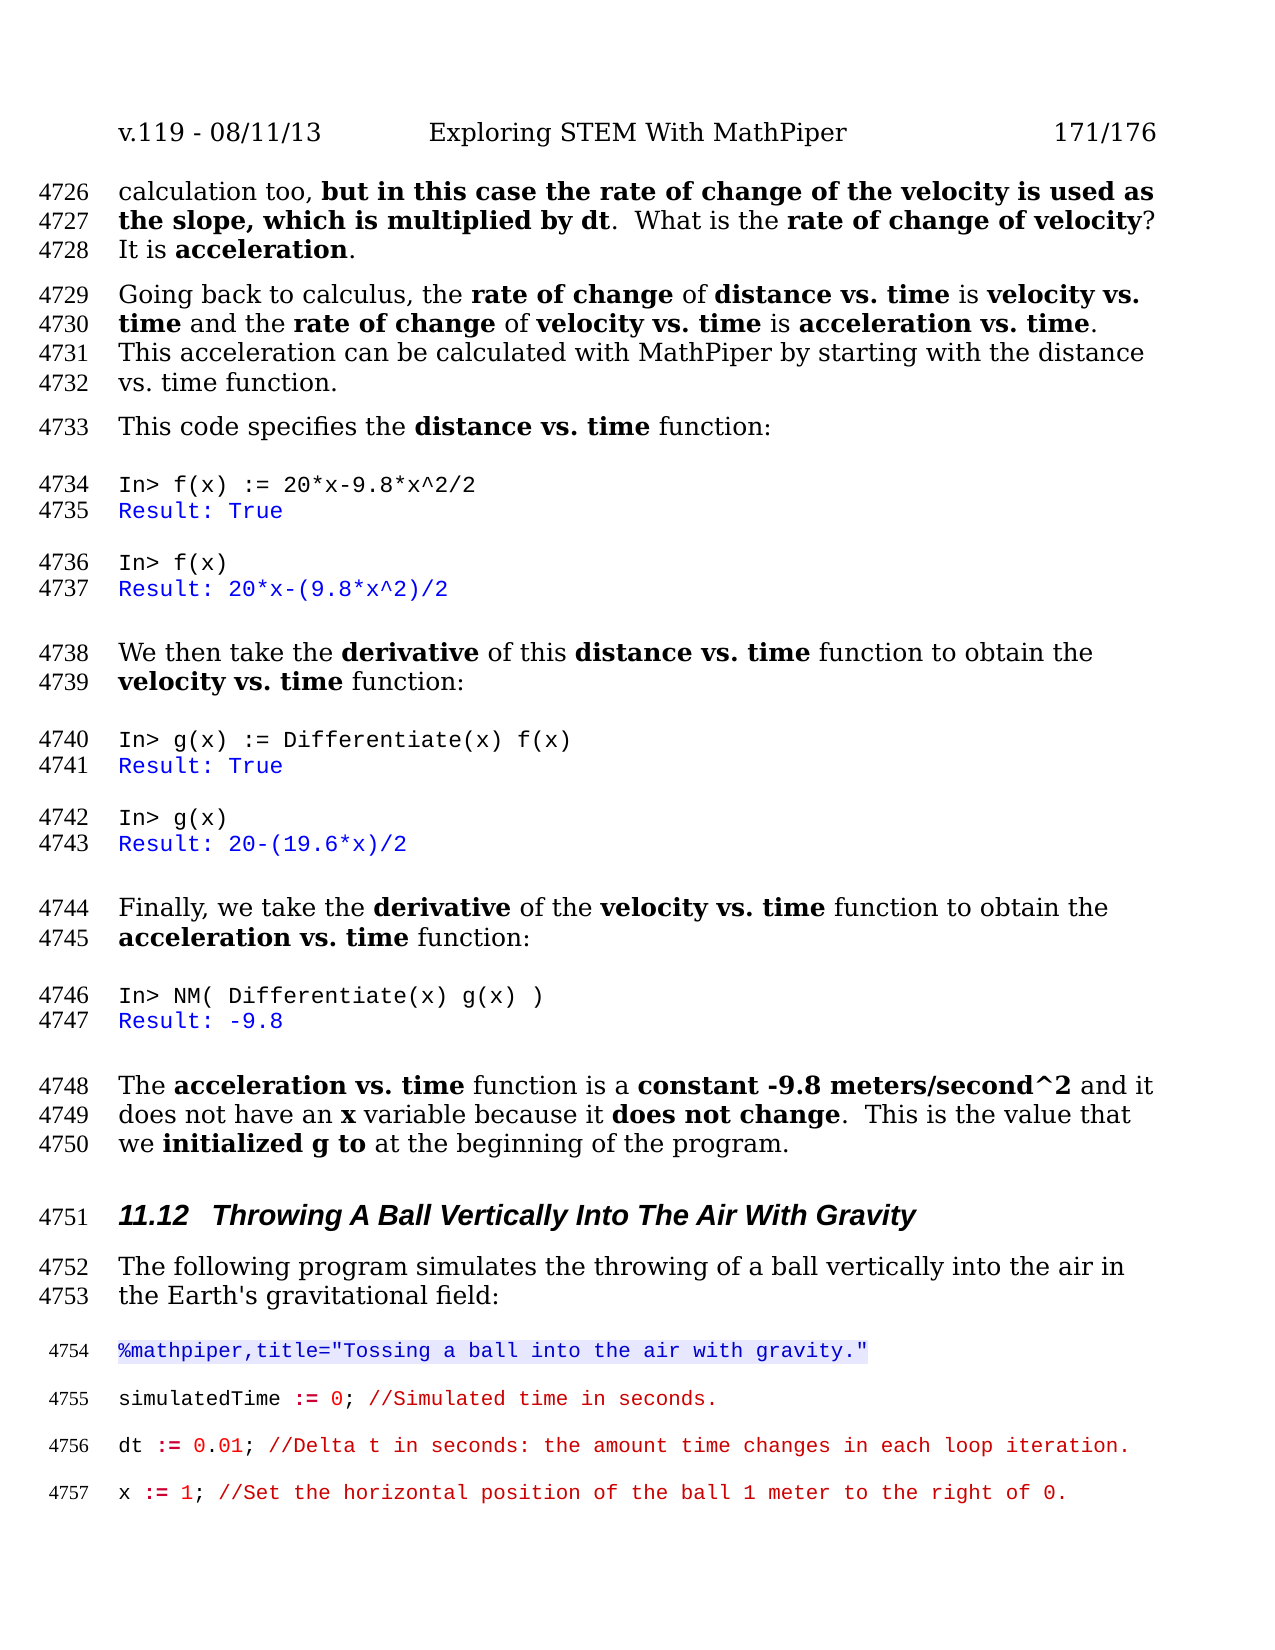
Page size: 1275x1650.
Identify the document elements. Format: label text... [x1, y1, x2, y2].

text Result: 20*x-(9.8*x^2)/2 [118, 577, 1157, 603]
text Going back to calculus, the rate of change of distance vs. time is velocity vs. time and the rate of change of velocity vs. time is acceleration vs. time. This acceleration can be calculated with MathPiper by starting with the distance vs. time function. [118, 280, 1157, 397]
text The following program simulates the throwing of a ball vertically into the air in the Earth's gravitational field: [118, 1252, 1157, 1311]
text x := 1; //Set the horizontal position of the ball 1 meter to the right of 0. [118, 1482, 1157, 1506]
text calculation too, but in this case the rate of change of the velocity is used as the slope, which is multiplied by dt. What is the rate of change of velocity? It is acceleration. [118, 177, 1157, 265]
text simulatedTime := 0; //Simulated time in seconds. [118, 1388, 1157, 1411]
text In> g(x) [118, 806, 1157, 832]
text Result: -9.8 [118, 1010, 1157, 1036]
text In> f(x) [118, 551, 1157, 577]
text Result: True [118, 499, 1157, 525]
text Finally, we take the derivative of the velocity vs. time function to obtain the acceleration vs. time function: [118, 893, 1157, 952]
text In> f(x) := 20*x-9.8*x^2/2 [118, 473, 1157, 499]
text The acceleration vs. time function is a constant -9.8 meters/second^2 and it does not have an x variable because it does not change. This is the value that we initialized g to at the beginning of the program. [118, 1071, 1157, 1159]
text In> NM( Differentiate(x) g(x) ) [118, 984, 1157, 1010]
text Result: True [118, 754, 1157, 781]
text dt := 0.01; //Delta t in seconds: the amount time changes in each loop iteration. [118, 1435, 1157, 1459]
text In> g(x) := Differentiate(x) f(x) [118, 729, 1157, 754]
text %mathpiper,title="Tossing a ball into the air with gravity." [118, 1340, 1157, 1364]
text We then take the derivative of this distance vs. time function to obtain the velocity vs. time function: [118, 638, 1157, 697]
text This code specifies the distance vs. time function: [118, 412, 1157, 441]
subtitle Throwing A Ball Vertically Into The Air With Gravity [118, 1198, 1157, 1231]
text Result: 20-(19.6*x)/2 [118, 832, 1157, 858]
